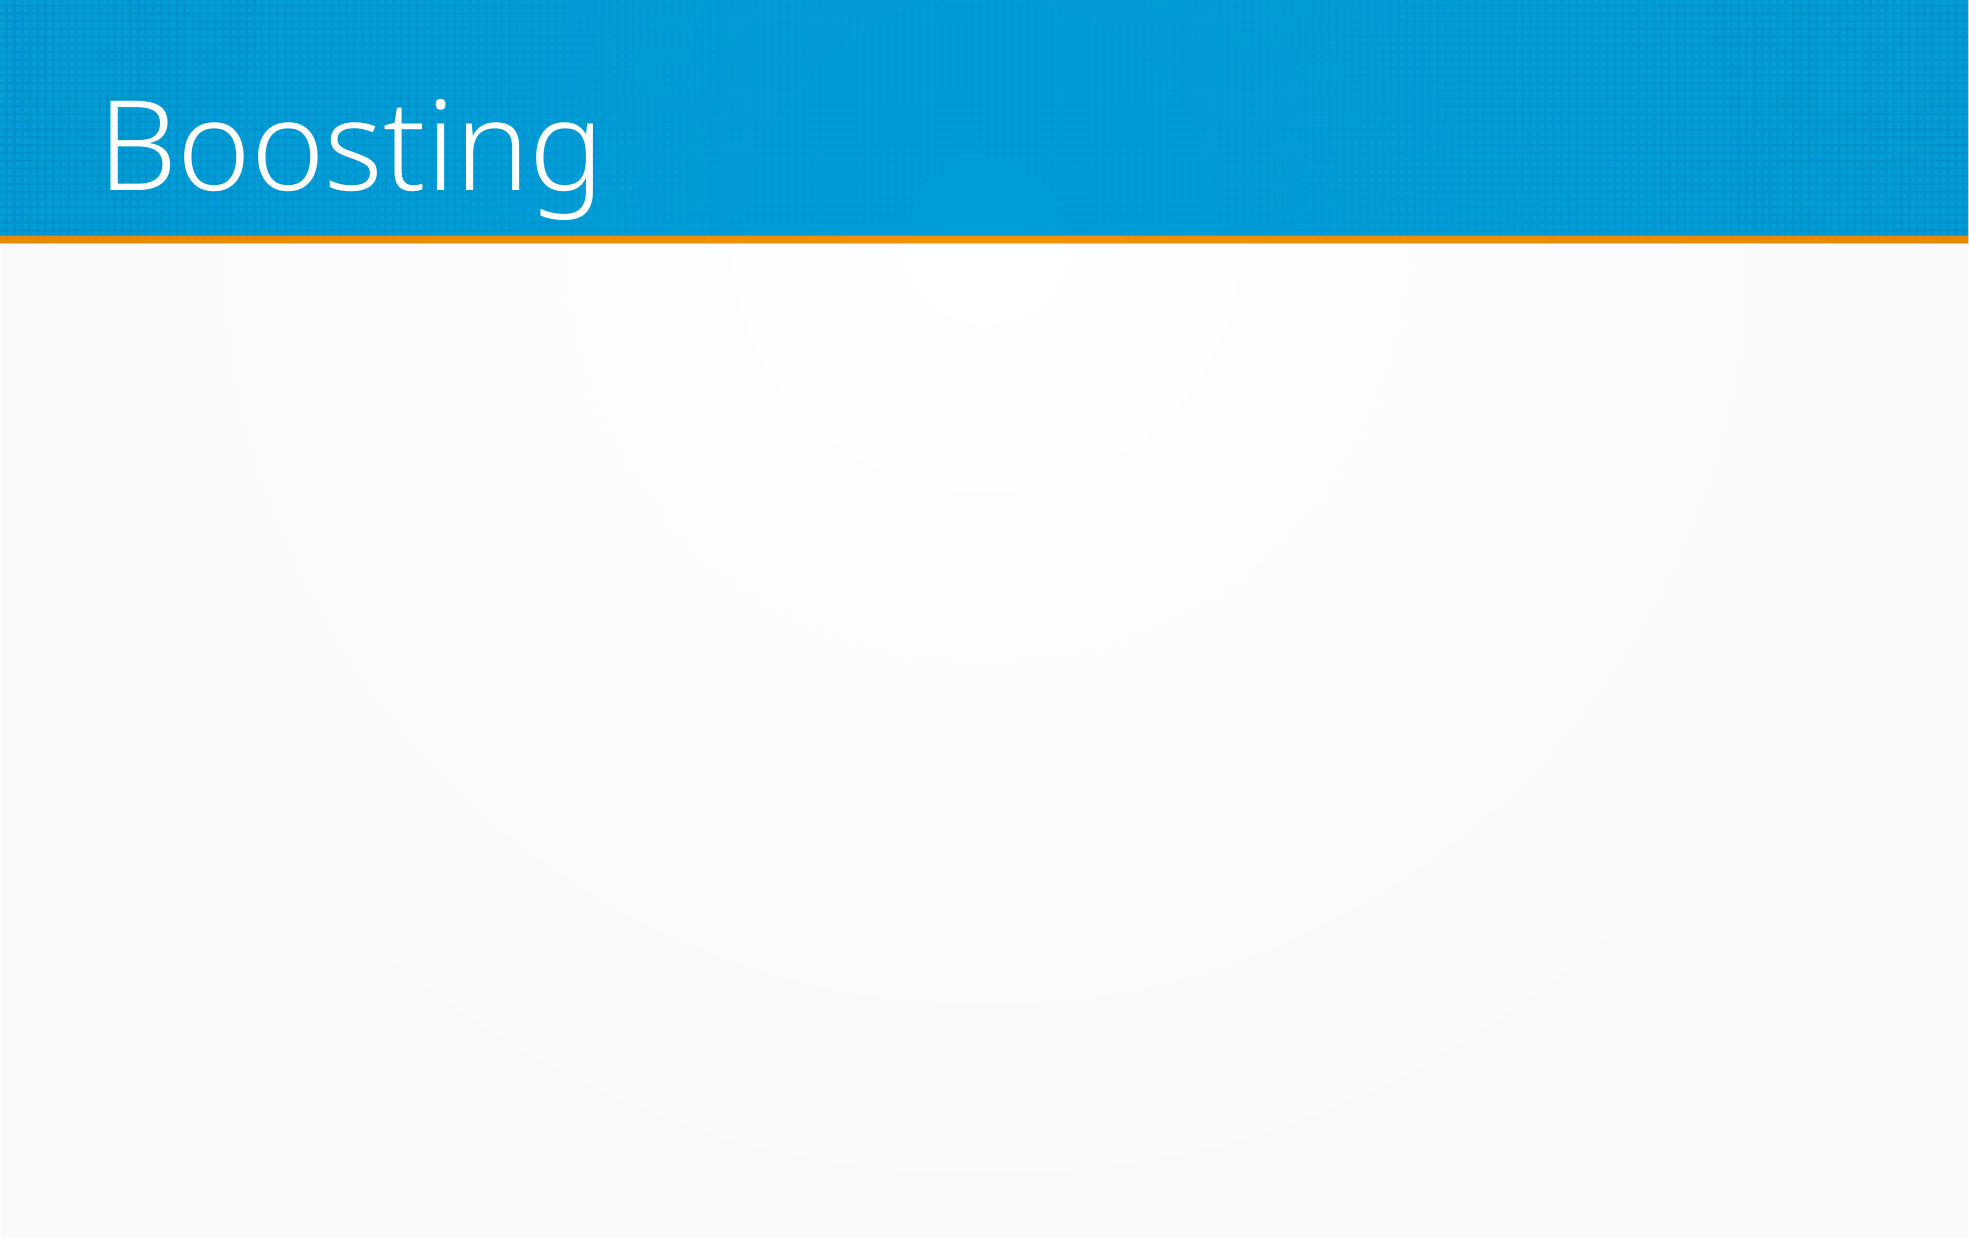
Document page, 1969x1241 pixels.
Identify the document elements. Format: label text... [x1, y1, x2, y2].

picture [0, 236, 1969, 1241]
title Boosting [98, 19, 1870, 227]
